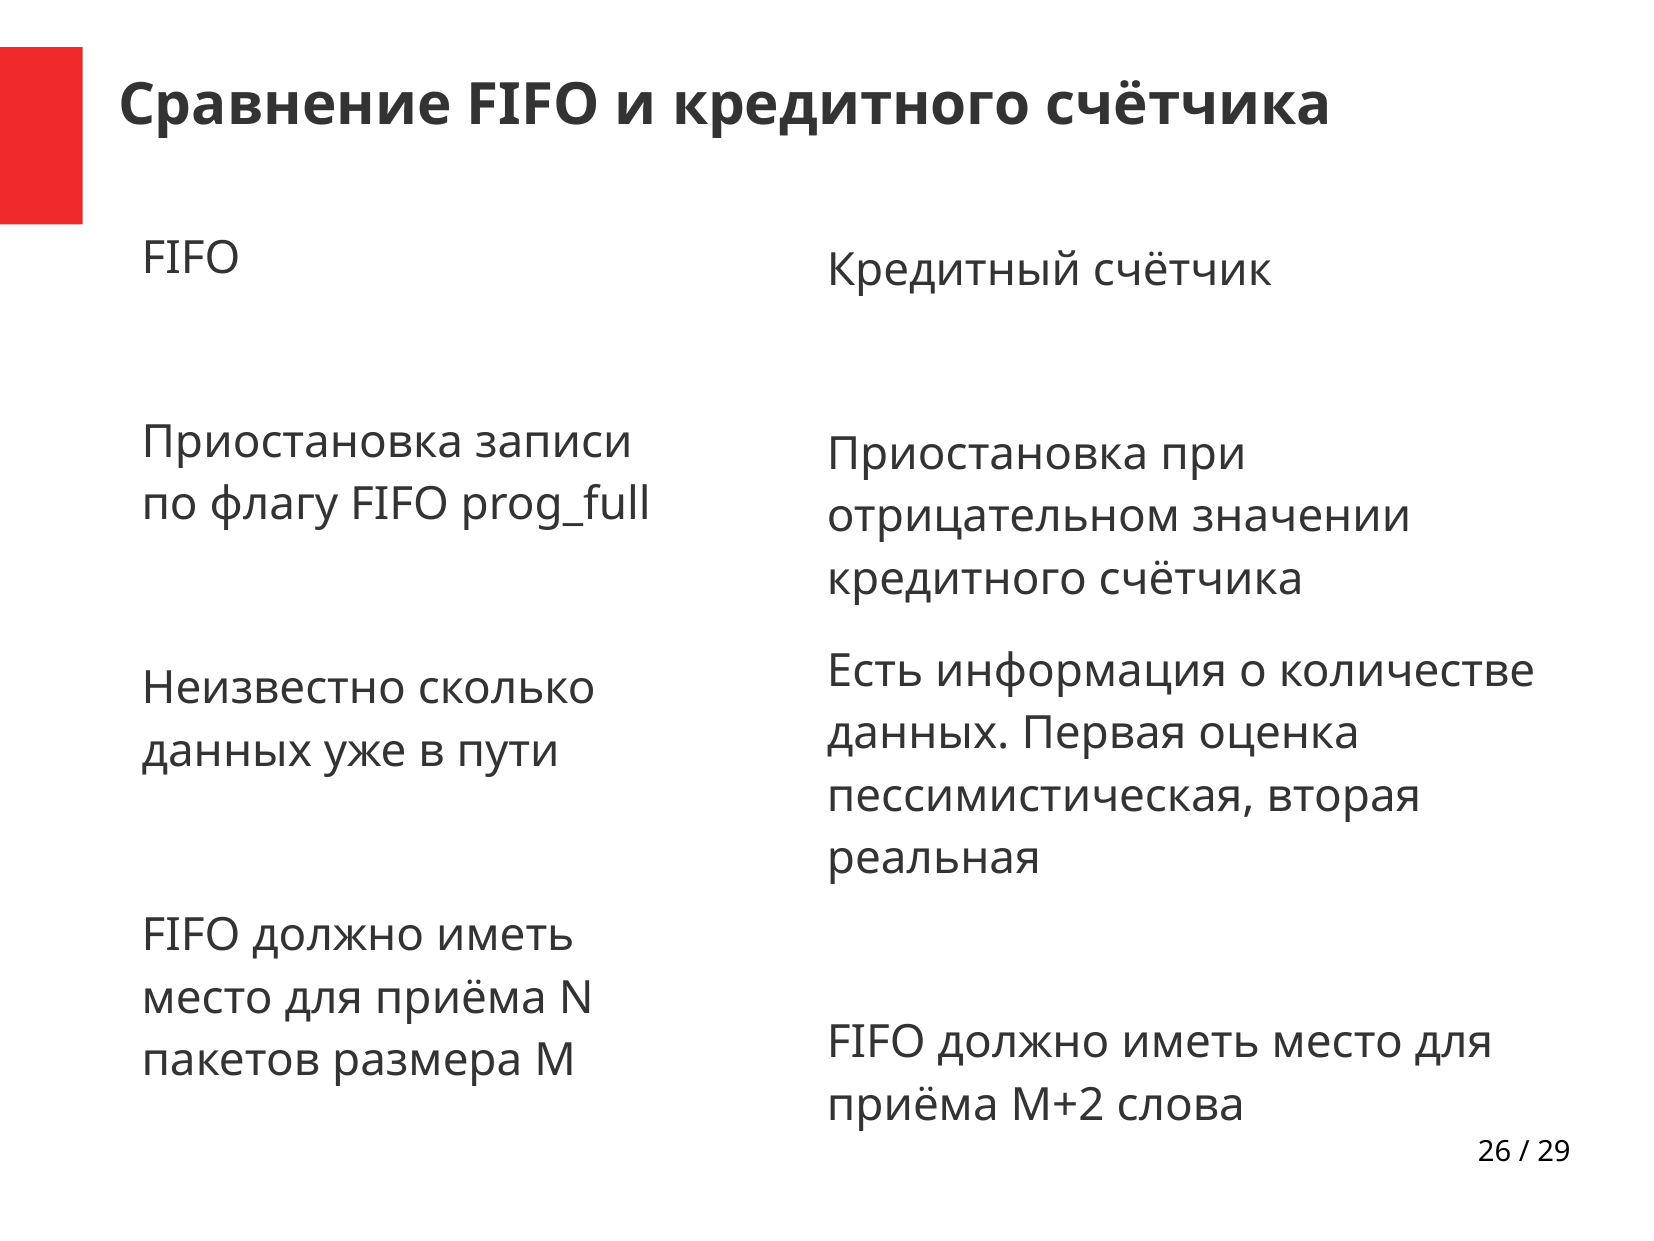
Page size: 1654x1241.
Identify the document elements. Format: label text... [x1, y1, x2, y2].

list Кредитный счётчик Приостановка при отрицательном значении кредитного счётчика Есть информация о количестве данных. Первая оценка пессимистическая, вторая реальная FIFO должно иметь место для приёма M+2 слова [755, 236, 1583, 1004]
list FIFO Приостановка записи по флагу FIFO prog_full Неизвестно сколько данных уже в пути FIFO должно иметь место для приёма N пакетов размера M [70, 224, 697, 1028]
title Сравнение FIFO и кредитного счётчика [118, 49, 1571, 154]
